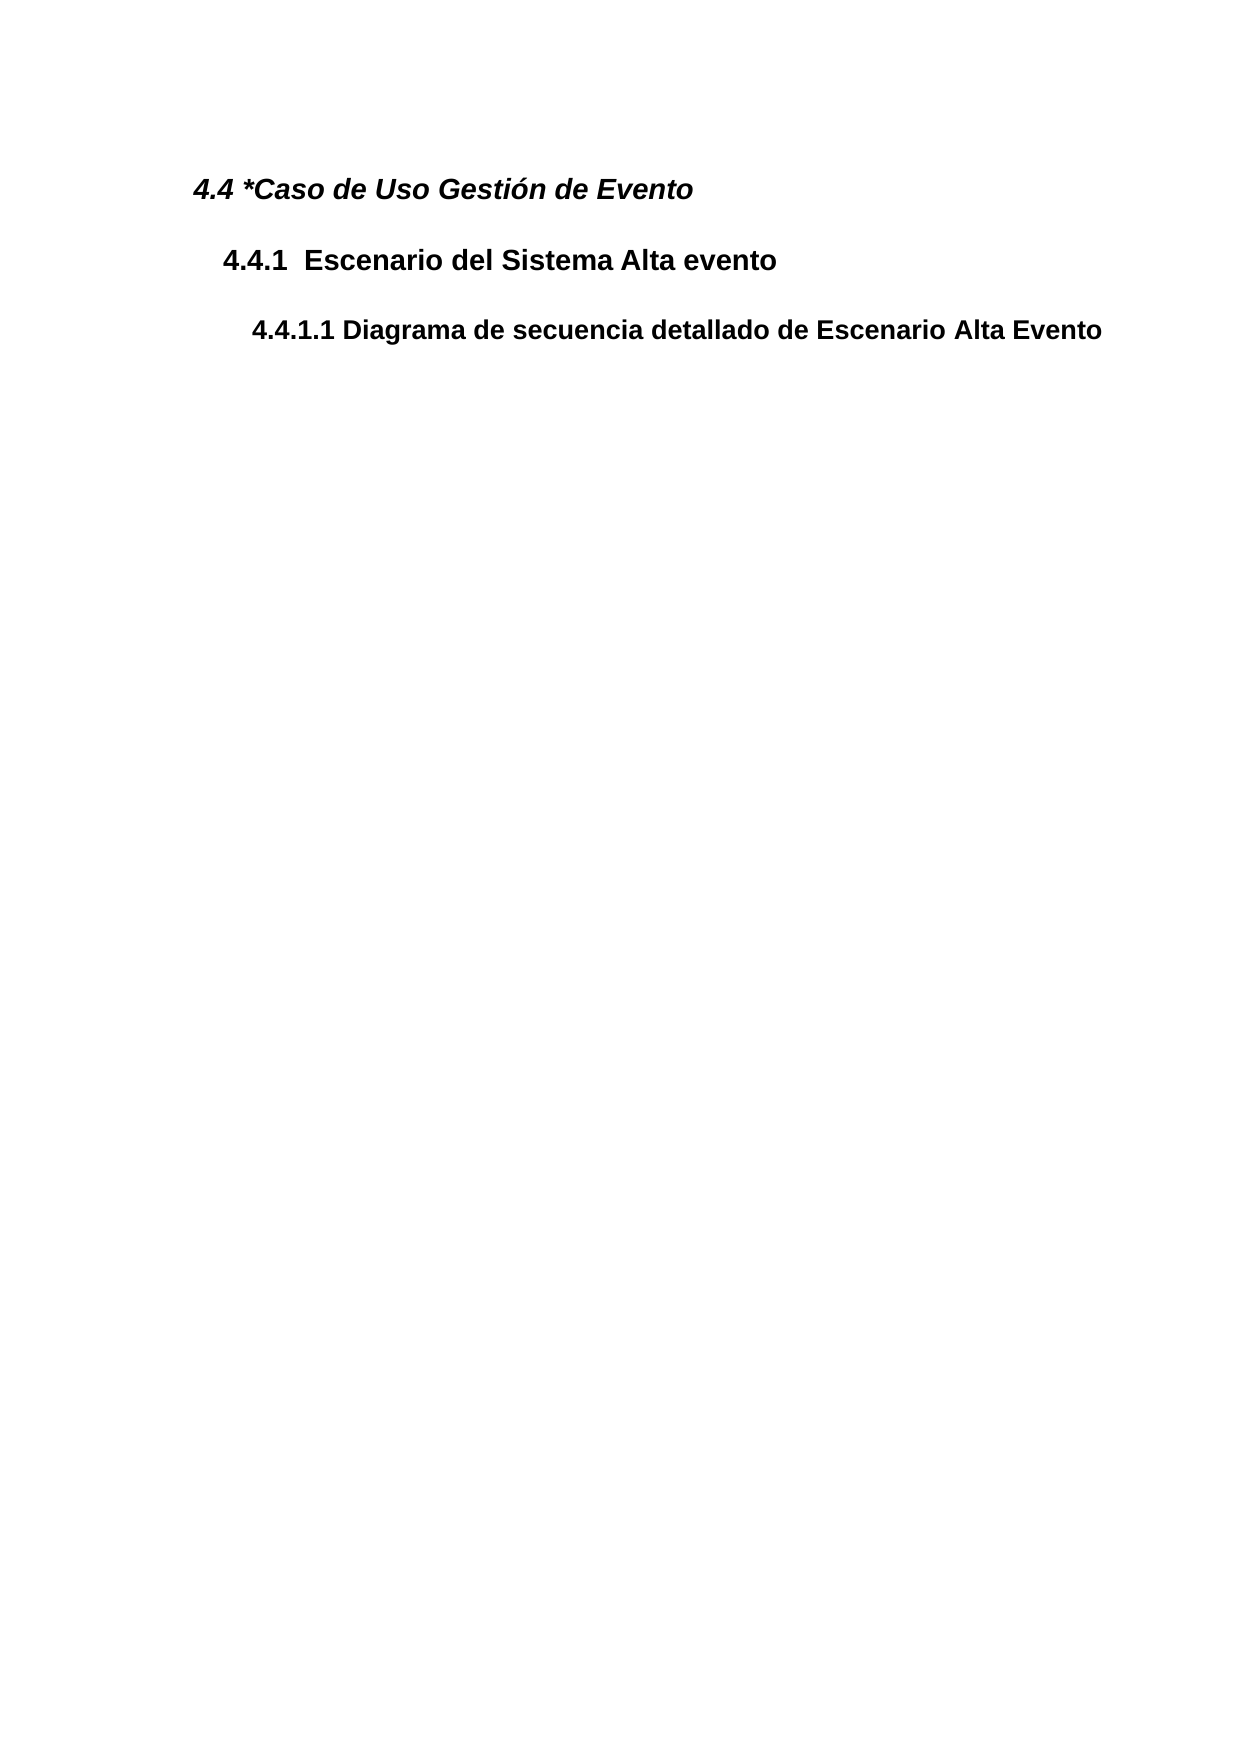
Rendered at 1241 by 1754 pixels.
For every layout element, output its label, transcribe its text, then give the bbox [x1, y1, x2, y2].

subtitle *Caso de Uso Gestión de Evento [185, 172, 1122, 205]
list Diagrama de secuencia detallado de Escenario Alta Evento [244, 314, 1122, 345]
subtitle Escenario del Sistema Alta evento [215, 243, 1122, 276]
